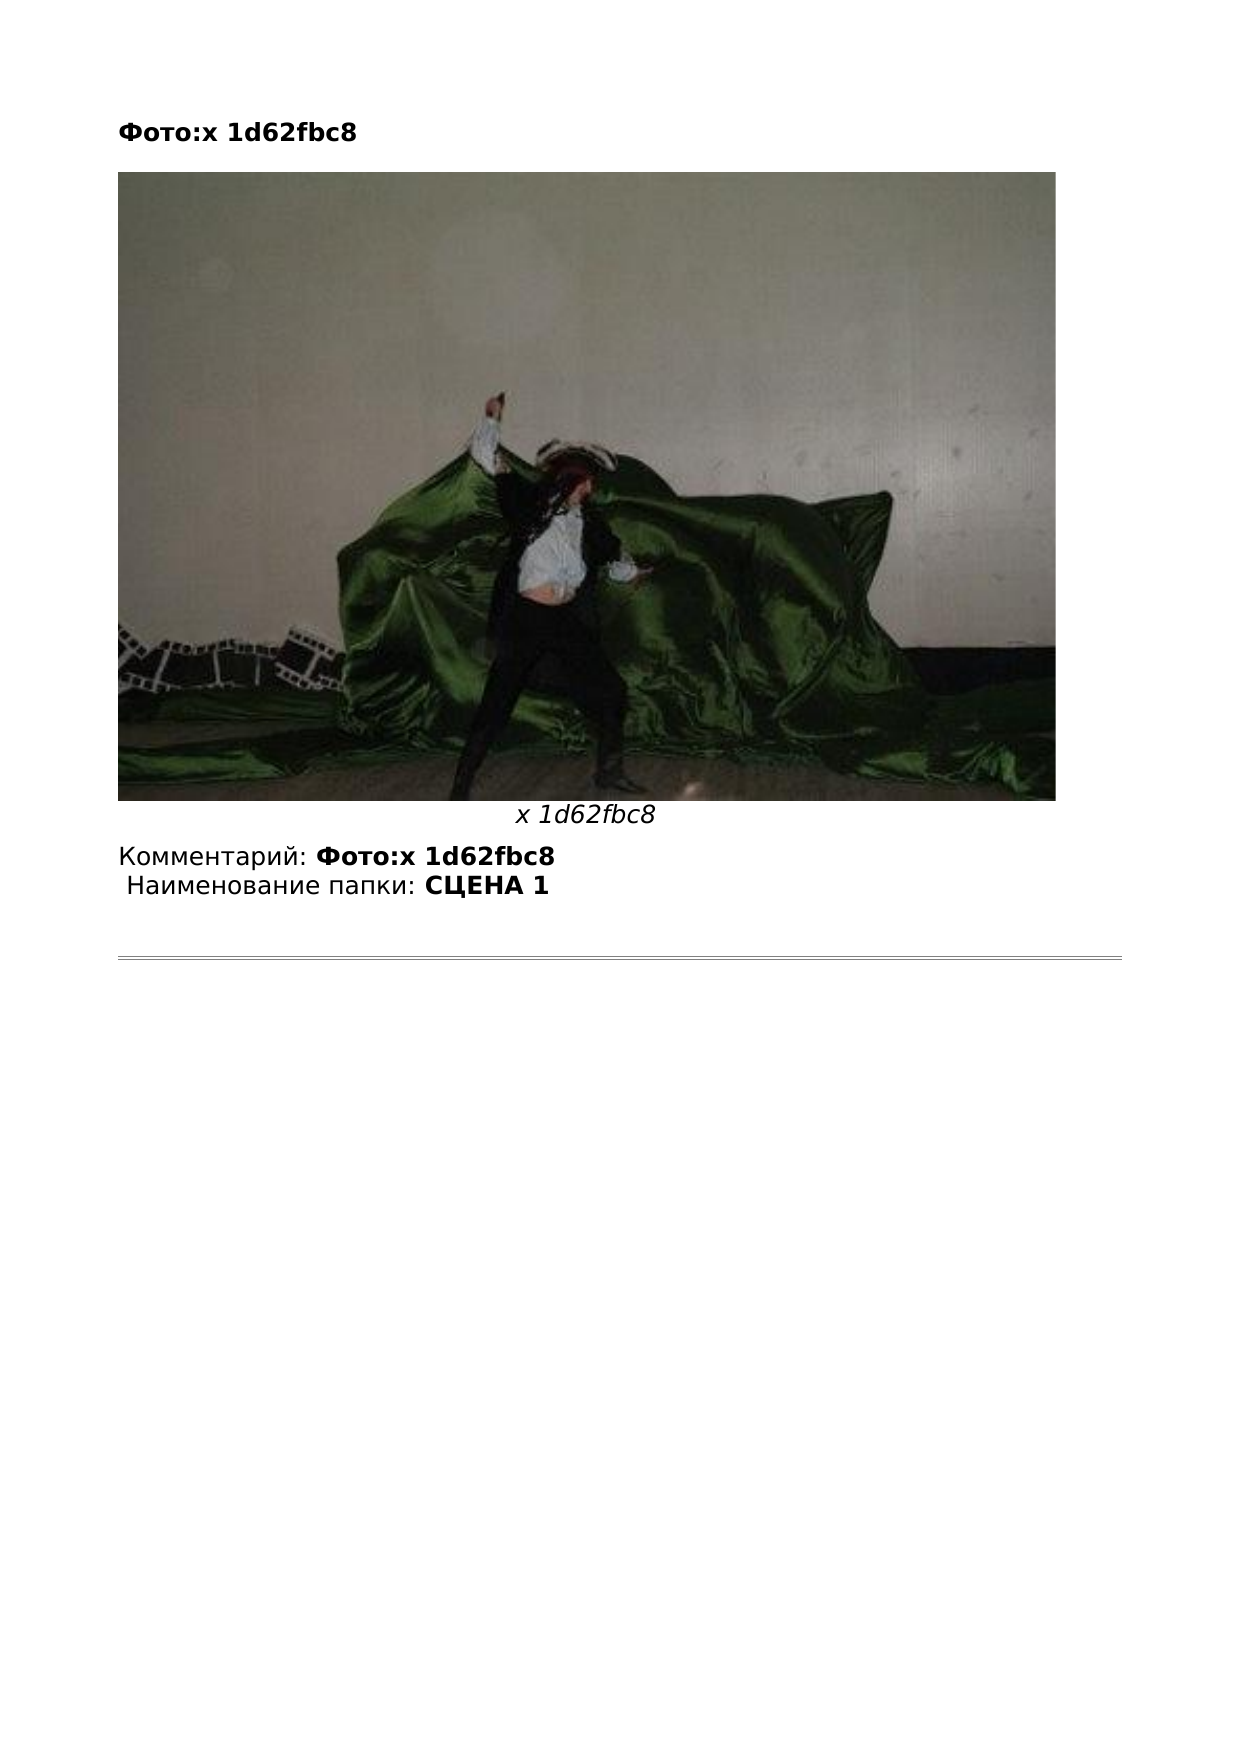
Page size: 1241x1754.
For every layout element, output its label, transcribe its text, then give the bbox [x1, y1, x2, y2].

subtitle Фото:x 1d62fbc8 [118, 118, 1122, 147]
picture [118, 172, 1056, 801]
text Комментарий: Фото:x 1d62fbc8 Наименование папки: СЦЕНА 1 [118, 842, 1122, 929]
text x 1d62fbc8 [118, 801, 1056, 829]
